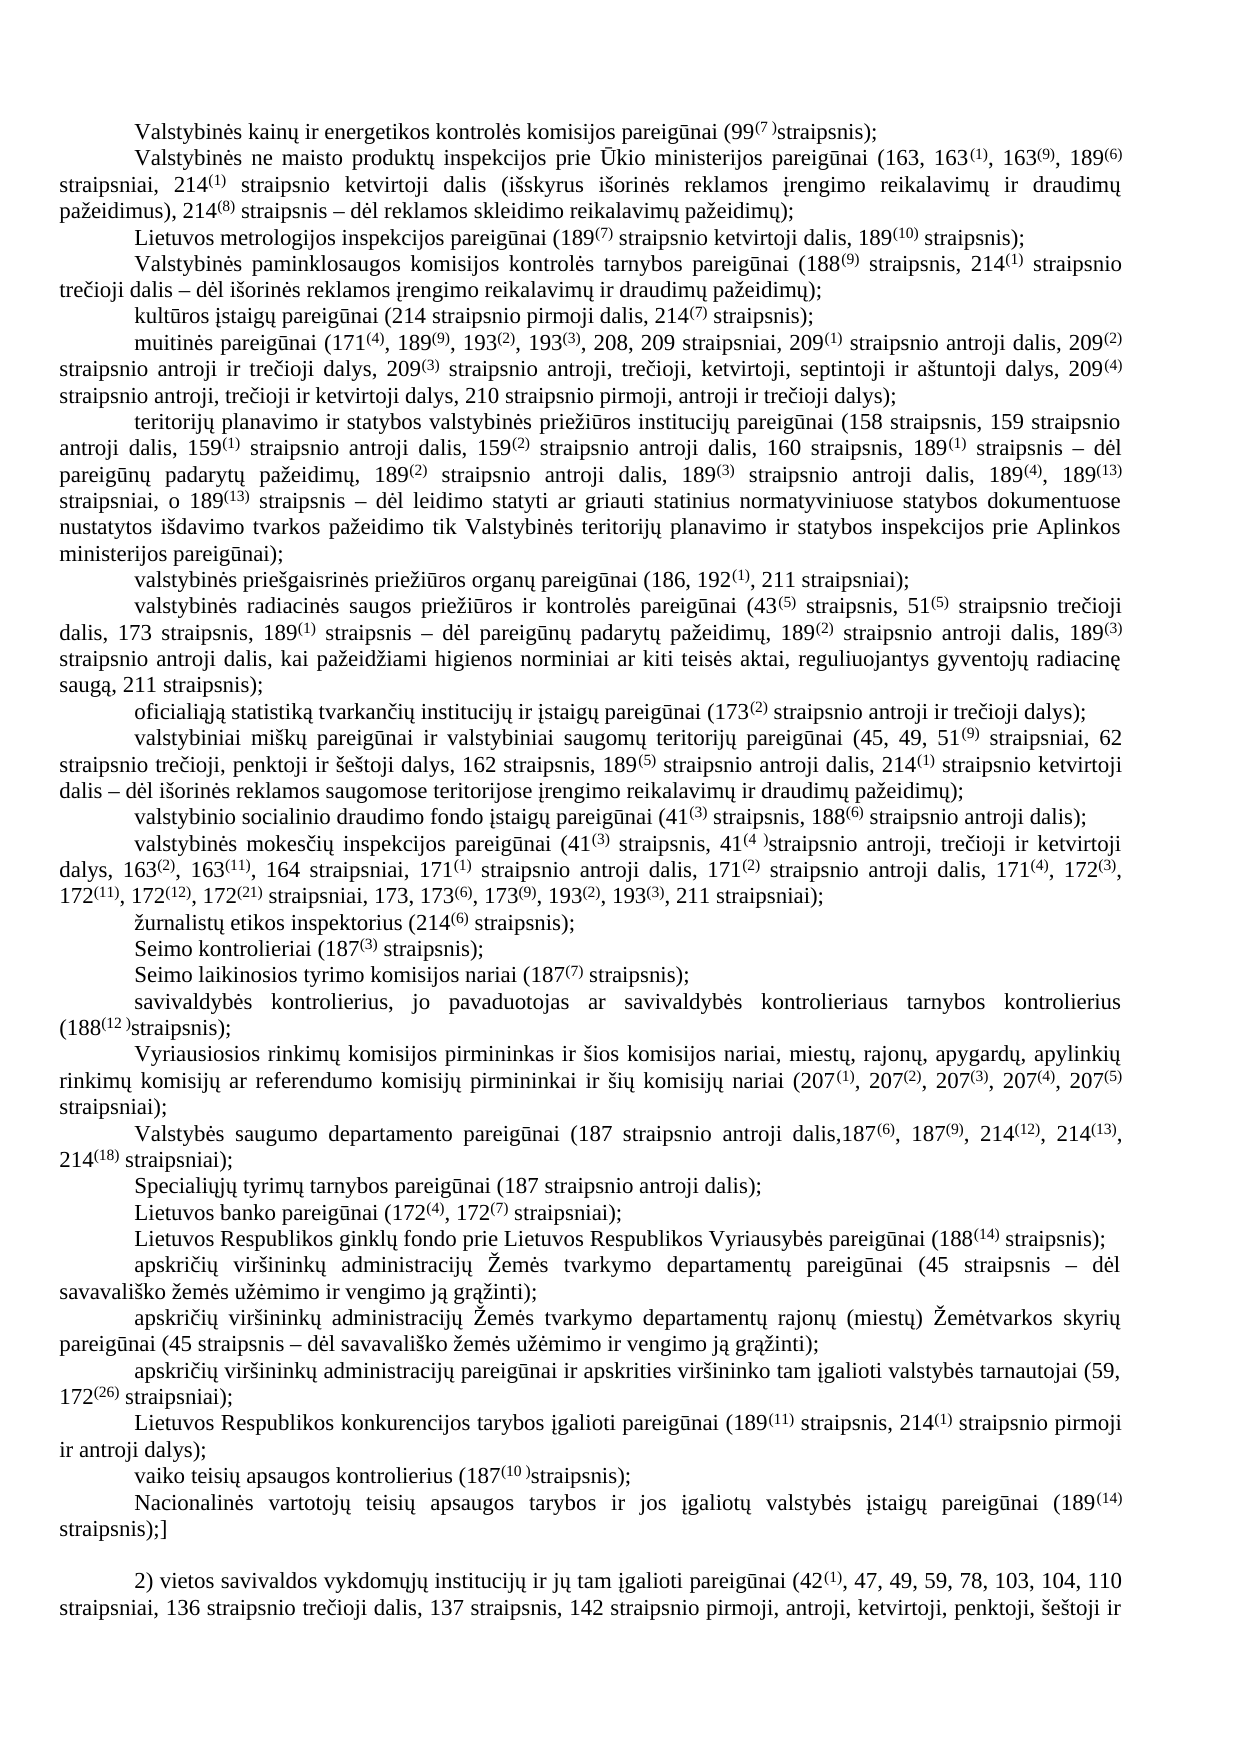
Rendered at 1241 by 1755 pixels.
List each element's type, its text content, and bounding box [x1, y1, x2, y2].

text apskričių viršininkų administracijų pareigūnai ir apskrities viršininko tam įgalioti valstybės tarnautojai (59, 172(26) straipsniai); [59, 1357, 1122, 1409]
text Valstybinės ne maisto produktų inspekcijos prie Ūkio ministerijos pareigūnai (163, 163(1), 163(9), 189(6) straipsniai, 214(1) straipsnio ketvirtoji dalis (išskyrus išorinės reklamos įrengimo reikalavimų ir draudimų pažeidimus), 214(8) straipsnis – dėl reklamos skleidimo reikalavimų pažeidimų); [59, 144, 1122, 223]
text apskričių viršininkų administracijų Žemės tvarkymo departamentų rajonų (miestų) Žemėtvarkos skyrių pareigūnai (45 straipsnis – dėl savavališko žemės užėmimo ir vengimo ją grąžinti); [59, 1304, 1122, 1357]
text Lietuvos Respublikos konkurencijos tarybos įgalioti pareigūnai (189(11) straipsnis, 214(1) straipsnio pirmoji ir antroji dalys); [59, 1409, 1122, 1462]
text savivaldybės kontrolierius, jo pavaduotojas ar savivaldybės kontrolieriaus tarnybos kontrolierius (188(12 )straipsnis); [59, 988, 1122, 1041]
text Valstybinės kainų ir energetikos kontrolės komisijos pareigūnai (99(7 )straipsnis); [59, 118, 1122, 144]
text muitinės pareigūnai (171(4), 189(9), 193(2), 193(3), 208, 209 straipsniai, 209(1) straipsnio antroji dalis, 209(2) straipsnio antroji ir trečioji dalys, 209(3) straipsnio antroji, trečioji, ketvirtoji, septintoji ir aštuntoji dalys, 209(4) straipsnio antroji, trečioji ir ketvirtoji dalys, 210 straipsnio pirmoji, antroji ir trečioji dalys); [59, 329, 1122, 408]
text apskričių viršininkų administracijų Žemės tvarkymo departamentų pareigūnai (45 straipsnis – dėl savavališko žemės užėmimo ir vengimo ją grąžinti); [59, 1251, 1122, 1304]
text Seimo kontrolieriai (187(3) straipsnis); [59, 935, 1122, 961]
text žurnalistų etikos inspektorius (214(6) straipsnis); [59, 909, 1122, 935]
text Lietuvos Respublikos ginklų fondo prie Lietuvos Respublikos Vyriausybės pareigūnai (188(14) straipsnis); [59, 1225, 1122, 1251]
text Valstybinės paminklosaugos komisijos kontrolės tarnybos pareigūnai (188(9) straipsnis, 214(1) straipsnio trečioji dalis – dėl išorinės reklamos įrengimo reikalavimų ir draudimų pažeidimų); [59, 250, 1122, 303]
text Vyriausiosios rinkimų komisijos pirmininkas ir šios komisijos nariai, miestų, rajonų, apygardų, apylinkių rinkimų komisijų ar referendumo komisijų pirmininkai ir šių komisijų nariai (207(1), 207(2), 207(3), 207(4), 207(5) straipsniai); [59, 1041, 1122, 1119]
text Lietuvos metrologijos inspekcijos pareigūnai (189(7) straipsnio ketvirtoji dalis, 189(10) straipsnis); [59, 223, 1122, 250]
text Lietuvos banko pareigūnai (172(4), 172(7) straipsniai); [59, 1199, 1122, 1225]
text valstybinės mokesčių inspekcijos pareigūnai (41(3) straipsnis, 41(4 )straipsnio antroji, trečioji ir ketvirtoji dalys, 163(2), 163(11), 164 straipsniai, 171(1) straipsnio antroji dalis, 171(2) straipsnio antroji dalis, 171(4), 172(3), 172(11), 172(12), 172(21) straipsniai, 173, 173(6), 173(9), 193(2), 193(3), 211 straipsniai); [59, 830, 1122, 909]
text oficialiąją statistiką tvarkančių institucijų ir įstaigų pareigūnai (173(2) straipsnio antroji ir trečioji dalys); [59, 698, 1122, 724]
text valstybinio socialinio draudimo fondo įstaigų pareigūnai (41(3) straipsnis, 188(6) straipsnio antroji dalis); [59, 803, 1122, 830]
text kultūros įstaigų pareigūnai (214 straipsnio pirmoji dalis, 214(7) straipsnis); [59, 303, 1122, 329]
text valstybinės priešgaisrinės priežiūros organų pareigūnai (186, 192(1), 211 straipsniai); [59, 566, 1122, 592]
text valstybinės radiacinės saugos priežiūros ir kontrolės pareigūnai (43(5) straipsnis, 51(5) straipsnio trečioji dalis, 173 straipsnis, 189(1) straipsnis – dėl pareigūnų padarytų pažeidimų, 189(2) straipsnio antroji dalis, 189(3) straipsnio antroji dalis, kai pažeidžiami higienos norminiai ar kiti teisės aktai, reguliuojantys gyventojų radiacinę saugą, 211 straipsnis); [59, 592, 1122, 698]
text Specialiųjų tyrimų tarnybos pareigūnai (187 straipsnio antroji dalis); [59, 1172, 1122, 1199]
text vaiko teisių apsaugos kontrolierius (187(10 )straipsnis); [59, 1462, 1122, 1488]
text Seimo laikinosios tyrimo komisijos nariai (187(7) straipsnis); [59, 961, 1122, 988]
text Valstybės saugumo departamento pareigūnai (187 straipsnio antroji dalis,187(6), 187(9), 214(12), 214(13), 214(18) straipsniai); [59, 1119, 1122, 1172]
text Nacionalinės vartotojų teisių apsaugos tarybos ir jos įgaliotų valstybės įstaigų pareigūnai (189(14) straipsnis);] [59, 1488, 1122, 1541]
text 2) vietos savivaldos vykdomųjų institucijų ir jų tam įgalioti pareigūnai (42(1), 47, 49, 59, 78, 103, 104, 110 straipsniai, 136 straipsnio trečioji dalis, 137 straipsnis, 142 straipsnio pirmoji, antroji, ketvirtoji, penktoji, šeštoji ir [59, 1568, 1122, 1620]
text teritorijų planavimo ir statybos valstybinės priežiūros institucijų pareigūnai (158 straipsnis, 159 straipsnio antroji dalis, 159(1) straipsnio antroji dalis, 159(2) straipsnio antroji dalis, 160 straipsnis, 189(1) straipsnis – dėl pareigūnų padarytų pažeidimų, 189(2) straipsnio antroji dalis, 189(3) straipsnio antroji dalis, 189(4), 189(13) straipsniai, o 189(13) straipsnis – dėl leidimo statyti ar griauti statinius normatyviniuose statybos dokumentuose nustatytos išdavimo tvarkos pažeidimo tik Valstybinės teritorijų planavimo ir statybos inspekcijos prie Aplinkos ministerijos pareigūnai); [59, 408, 1122, 566]
text valstybiniai miškų pareigūnai ir valstybiniai saugomų teritorijų pareigūnai (45, 49, 51(9) straipsniai, 62 straipsnio trečioji, penktoji ir šeštoji dalys, 162 straipsnis, 189(5) straipsnio antroji dalis, 214(1) straipsnio ketvirtoji dalis – dėl išorinės reklamos saugomose teritorijose įrengimo reikalavimų ir draudimų pažeidimų); [59, 724, 1122, 803]
